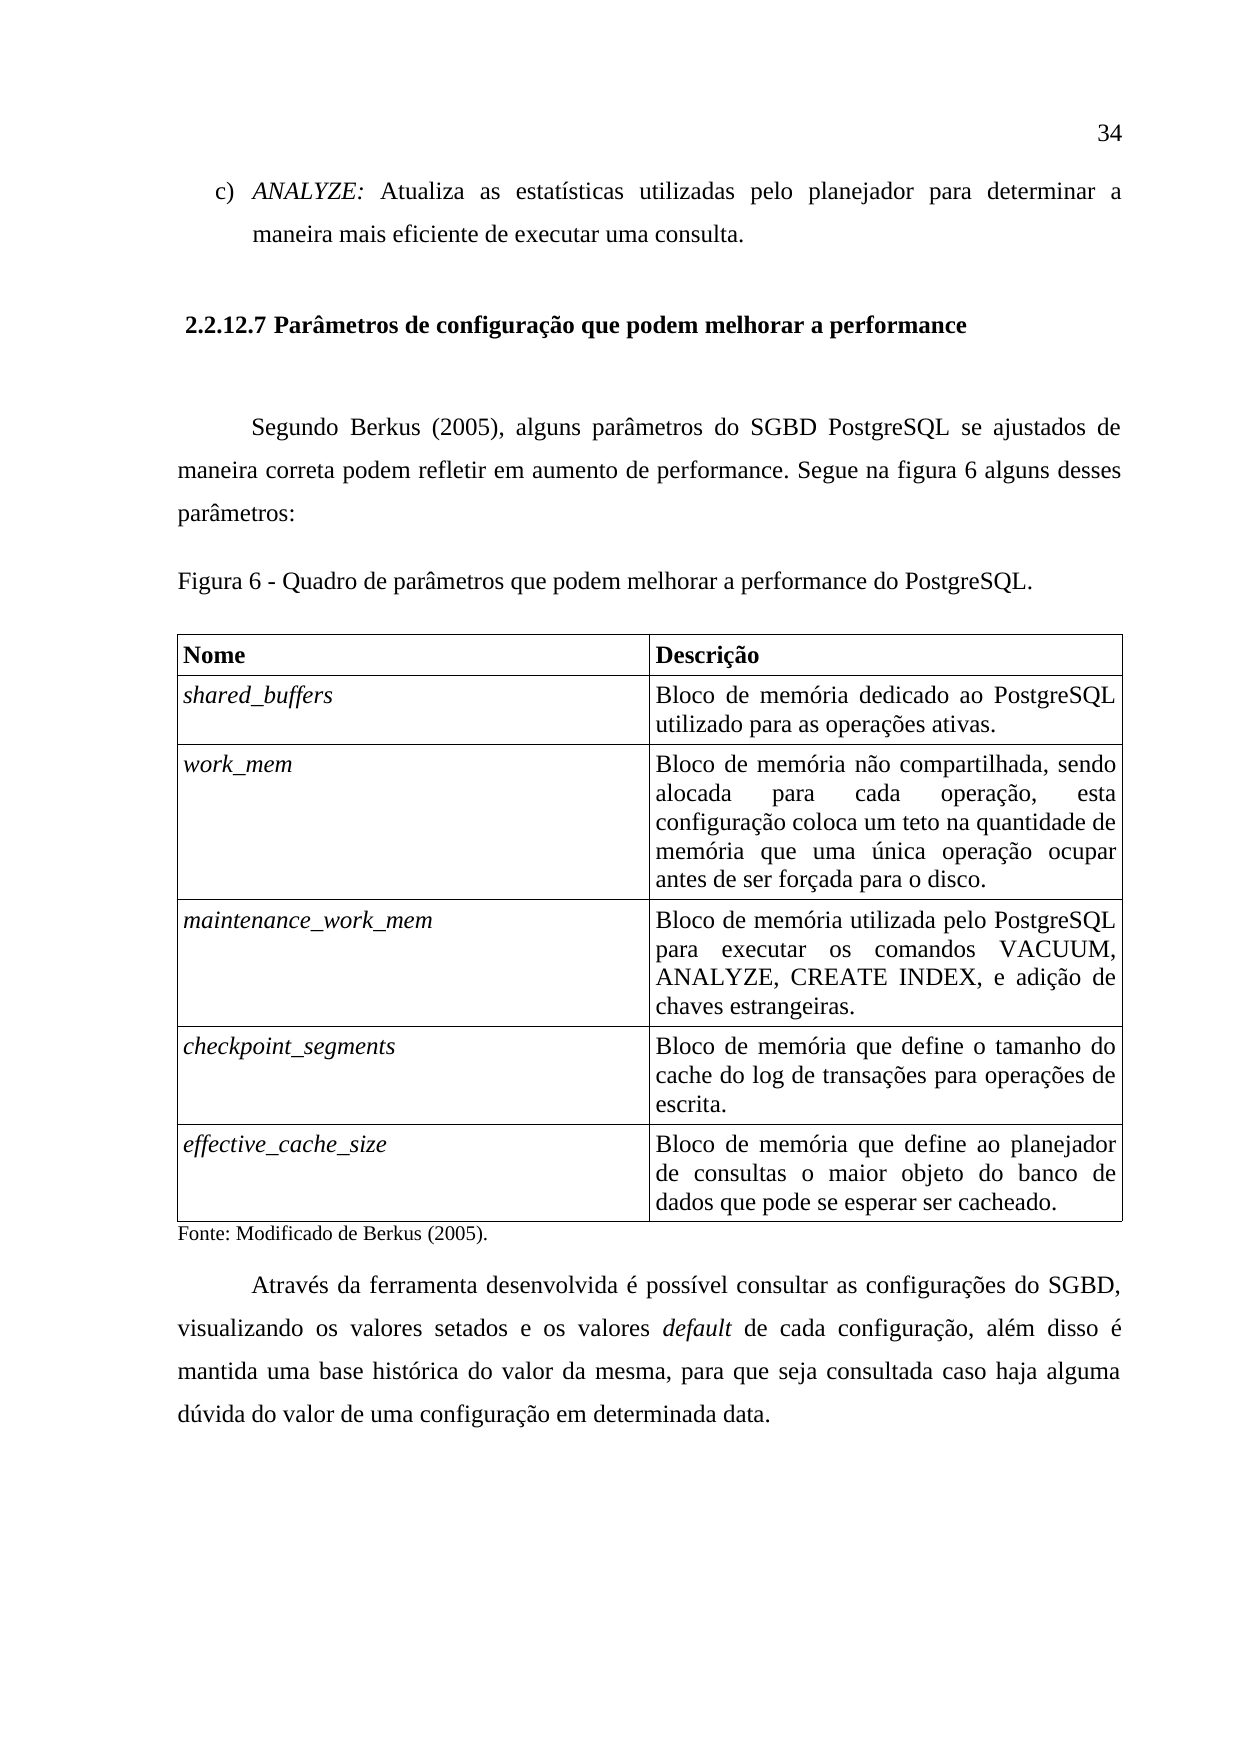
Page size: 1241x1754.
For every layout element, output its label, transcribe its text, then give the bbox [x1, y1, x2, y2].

text Através da ferramenta desenvolvida é possível consultar as configurações do SGBD, visualizando os valores setados e os valores default de cada configuração, além disso é mantida uma base histórica do valor da mesma, para que seja consultada caso haja alguma dúvida do valor de uma configuração em determinada data. [177, 1270, 1122, 1428]
table_cell work_mem [178, 745, 649, 899]
table_cell Bloco de memória que define ao planejador de consultas o maior objeto do banco de dados que pode se esperar ser cacheado. [650, 1125, 1122, 1221]
table_cell checkpoint_segments [178, 1027, 649, 1123]
table_cell Bloco de memória dedicado ao PostgreSQL utilizado para as operações ativas. [650, 676, 1122, 744]
table_cell Bloco de memória não compartilhada, sendo alocada para cada operação, esta configuração coloca um teto na quantidade de memória que uma única operação ocupar antes de ser forçada para o disco. [650, 745, 1122, 899]
text Segundo Berkus (2005), alguns parâmetros do SGBD PostgreSQL se ajustados de maneira correta podem refletir em aumento de performance. Segue na figura 6 alguns desses parâmetros: [177, 412, 1122, 527]
table_header Nome [178, 635, 649, 675]
table_cell Bloco de memória utilizada pelo PostgreSQL para executar os comandos VACUUM, ANALYZE, CREATE INDEX, e adição de chaves estrangeiras. [650, 900, 1122, 1026]
table_header Descrição [650, 635, 1122, 675]
table_cell shared_buffers [178, 676, 649, 744]
table_cell Bloco de memória que define o tamanho do cache do log de transações para operações de escrita. [650, 1027, 1122, 1123]
table_cell effective_cache_size [178, 1125, 649, 1221]
list Parâmetros de configuração que podem melhorar a performance [185, 311, 1122, 339]
text Fonte: Modificado de Berkus (2005). [177, 1222, 1122, 1245]
text Figura 6 - Quadro de parâmetros que podem melhorar a performance do PostgreSQL. [177, 566, 1122, 595]
table_cell maintenance_work_mem [178, 900, 649, 1026]
list ANALYZE: Atualiza as estatísticas utilizadas pelo planejador para determinar a maneira mais eficiente de executar uma consulta. [215, 176, 1122, 248]
